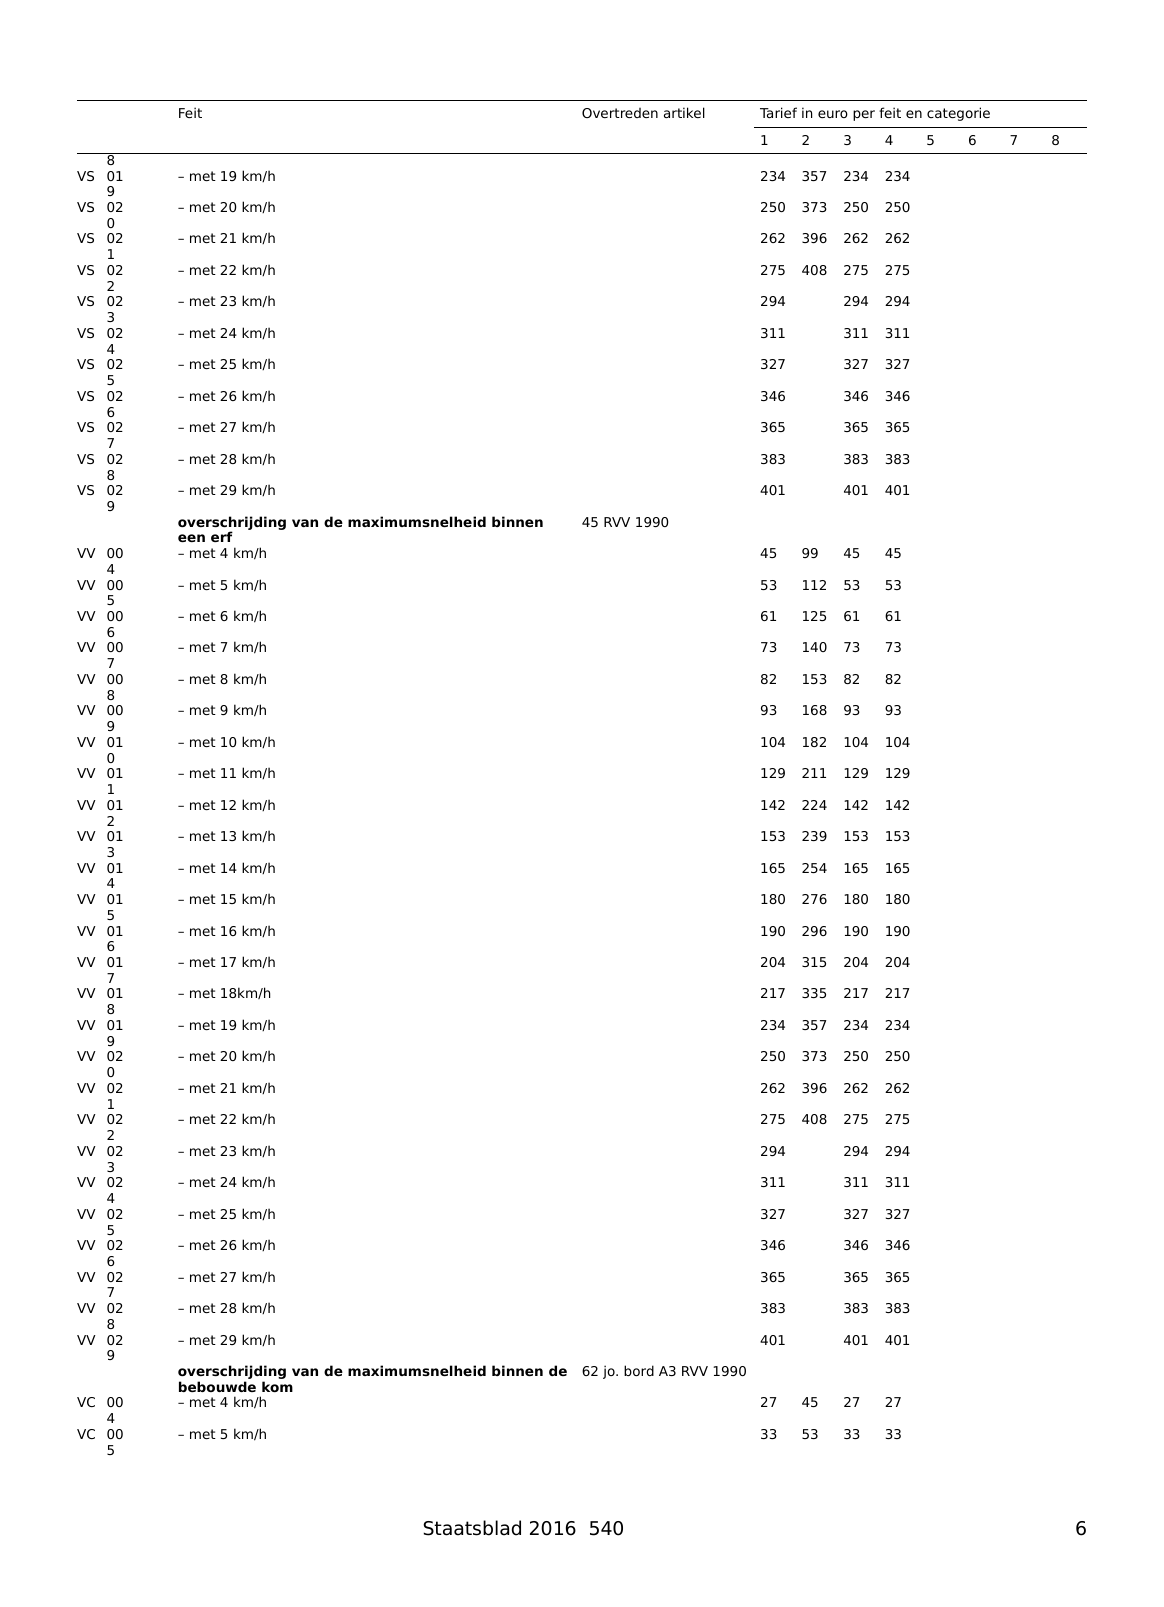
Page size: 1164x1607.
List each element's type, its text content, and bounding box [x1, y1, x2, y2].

table_cell [920, 1270, 962, 1301]
table_cell VV [77, 1238, 101, 1269]
table_cell 234 [837, 169, 879, 200]
table_cell [920, 1333, 962, 1364]
table_cell 401 [754, 1333, 796, 1364]
table_cell [136, 1081, 172, 1112]
table_cell 294 [879, 294, 920, 326]
table_cell 365 [879, 1270, 920, 1301]
table_cell 93 [837, 703, 879, 735]
table_cell VV [77, 892, 101, 923]
table_cell VV [77, 1301, 101, 1332]
table_cell [962, 955, 1003, 986]
table_cell [962, 1395, 1003, 1427]
table_cell 025 [101, 1207, 136, 1238]
table_cell [136, 389, 172, 420]
table_cell 294 [837, 294, 879, 326]
table_cell [962, 672, 1003, 703]
table_cell [920, 861, 962, 892]
table_cell [1004, 955, 1045, 986]
table_cell [576, 200, 754, 231]
table_cell 142 [837, 798, 879, 829]
table_cell 45 [837, 546, 879, 577]
table_cell 408 [796, 263, 837, 294]
table_cell [576, 892, 754, 923]
table_cell [136, 861, 172, 892]
table_cell – met 27 km/h [172, 1270, 576, 1301]
table_cell [1004, 1427, 1045, 1458]
table_cell 53 [879, 578, 920, 609]
table_cell 262 [754, 231, 796, 263]
table_cell [1004, 1333, 1045, 1364]
table_cell [1045, 955, 1087, 986]
table_cell [837, 154, 879, 168]
table_cell 006 [101, 609, 136, 640]
table_cell [796, 483, 837, 514]
table_cell [796, 515, 837, 546]
table_cell [962, 263, 1003, 294]
table_cell [136, 1364, 172, 1395]
table_cell 73 [837, 640, 879, 672]
table_cell [962, 231, 1003, 263]
table_cell [796, 1364, 837, 1395]
table_cell 6 [962, 128, 1003, 153]
table_cell [920, 798, 962, 829]
table_cell 99 [796, 546, 837, 577]
table_cell [1045, 1081, 1087, 1112]
table_cell 383 [879, 452, 920, 483]
table_cell [576, 154, 754, 168]
table_cell [1045, 1270, 1087, 1301]
table_cell [136, 420, 172, 452]
table_cell [1004, 1081, 1045, 1112]
table_cell 33 [837, 1427, 879, 1458]
table_cell [796, 294, 837, 326]
table_cell 53 [837, 578, 879, 609]
table_cell 296 [796, 924, 837, 955]
table_cell [1004, 1144, 1045, 1175]
table_cell [1045, 1301, 1087, 1332]
table_cell [920, 1395, 962, 1427]
table_cell [1004, 169, 1045, 200]
table_cell 45 [796, 1395, 837, 1427]
table_cell [796, 1175, 837, 1207]
table_cell [576, 420, 754, 452]
table_cell 73 [879, 640, 920, 672]
table_cell [1045, 735, 1087, 766]
table_cell [576, 1207, 754, 1238]
table_cell [1045, 672, 1087, 703]
table_cell [136, 1395, 172, 1427]
table_cell 276 [796, 892, 837, 923]
table_cell [136, 703, 172, 735]
table_cell [920, 986, 962, 1018]
table_cell [796, 1144, 837, 1175]
table_cell [576, 924, 754, 955]
table_cell [754, 515, 796, 546]
table_cell – met 22 km/h [172, 1112, 576, 1144]
table_cell [136, 1144, 172, 1175]
table_cell [962, 483, 1003, 514]
table_cell [1045, 766, 1087, 798]
table_cell [136, 1301, 172, 1332]
table_cell – met 27 km/h [172, 420, 576, 452]
table_cell [576, 986, 754, 1018]
table_cell [1004, 892, 1045, 923]
table_cell [1004, 1175, 1045, 1207]
table_cell [837, 1364, 879, 1395]
table_cell 275 [754, 1112, 796, 1144]
table_cell [1045, 703, 1087, 735]
table_cell VS [77, 389, 101, 420]
table_cell [136, 640, 172, 672]
table_cell VV [77, 609, 101, 640]
table_cell [1004, 483, 1045, 514]
table_cell [136, 892, 172, 923]
table_cell [1004, 672, 1045, 703]
table_cell [1004, 515, 1045, 546]
table_cell [1004, 1049, 1045, 1081]
table_cell – met 23 km/h [172, 294, 576, 326]
table_cell [136, 766, 172, 798]
table_cell VV [77, 955, 101, 986]
table_cell [962, 389, 1003, 420]
table_cell [576, 294, 754, 326]
table_cell 61 [837, 609, 879, 640]
table_cell 82 [879, 672, 920, 703]
table_cell [101, 127, 136, 153]
table_cell 327 [754, 1207, 796, 1238]
table_cell 005 [101, 1427, 136, 1458]
table_cell [920, 294, 962, 326]
table_cell [962, 829, 1003, 861]
table_cell 029 [101, 1333, 136, 1364]
table_cell [962, 1270, 1003, 1301]
table_cell 294 [837, 1144, 879, 1175]
table_cell [920, 326, 962, 357]
table_cell [962, 735, 1003, 766]
table_cell [136, 1333, 172, 1364]
table_cell [1045, 169, 1087, 200]
table_cell [962, 609, 1003, 640]
table_cell 401 [837, 1333, 879, 1364]
table_cell – met 15 km/h [172, 892, 576, 923]
table_cell [1004, 546, 1045, 577]
table_cell 33 [754, 1427, 796, 1458]
table_cell [1045, 420, 1087, 452]
table_cell 8 [101, 154, 136, 168]
table_cell 262 [837, 231, 879, 263]
table_cell [576, 829, 754, 861]
table_cell 373 [796, 200, 837, 231]
table_cell – met 28 km/h [172, 1301, 576, 1332]
table_cell 27 [837, 1395, 879, 1427]
table_cell [1004, 1395, 1045, 1427]
table_cell 168 [796, 703, 837, 735]
table_cell [136, 829, 172, 861]
table_cell VS [77, 294, 101, 326]
table_cell [1045, 294, 1087, 326]
table_cell 365 [837, 1270, 879, 1301]
table_cell 45 RVV 1990 [576, 515, 754, 546]
table_cell [920, 1238, 962, 1269]
table_cell 020 [101, 200, 136, 231]
table_cell VV [77, 1144, 101, 1175]
table_header Tarief in euro per feit en categorie [754, 101, 1087, 127]
table_cell [576, 955, 754, 986]
table_cell 027 [101, 1270, 136, 1301]
table_cell [920, 1112, 962, 1144]
table_cell 294 [754, 294, 796, 326]
table_cell VS [77, 420, 101, 452]
table_cell [576, 1238, 754, 1269]
table_cell 327 [879, 1207, 920, 1238]
table_cell [136, 127, 172, 153]
table_cell VS [77, 452, 101, 483]
table_cell [962, 1018, 1003, 1049]
table_cell [920, 420, 962, 452]
table_cell [1045, 1144, 1087, 1175]
table_cell [576, 1112, 754, 1144]
table_cell 53 [754, 578, 796, 609]
table_cell [576, 357, 754, 389]
table_cell [920, 515, 962, 546]
table_cell [1004, 420, 1045, 452]
table_cell 234 [754, 1018, 796, 1049]
table_cell 025 [101, 357, 136, 389]
table_cell VV [77, 1081, 101, 1112]
table_cell VV [77, 1049, 101, 1081]
table_cell 327 [837, 357, 879, 389]
table_cell 53 [796, 1427, 837, 1458]
table_cell [920, 578, 962, 609]
table_cell 311 [754, 326, 796, 357]
table_cell [576, 1333, 754, 1364]
table_cell [1004, 609, 1045, 640]
table_cell [962, 154, 1003, 168]
table_cell [920, 546, 962, 577]
table_cell 383 [837, 452, 879, 483]
table_cell – met 6 km/h [172, 609, 576, 640]
table_cell [1004, 357, 1045, 389]
table_cell 017 [101, 955, 136, 986]
table_cell [1004, 452, 1045, 483]
table_cell 004 [101, 1395, 136, 1427]
table_cell [1045, 546, 1087, 577]
table_cell [1004, 735, 1045, 766]
table_cell [962, 452, 1003, 483]
table_cell [1045, 154, 1087, 168]
table_cell 190 [879, 924, 920, 955]
table_cell [796, 1333, 837, 1364]
table_cell 82 [837, 672, 879, 703]
table_cell [962, 766, 1003, 798]
table_cell [962, 798, 1003, 829]
table_cell 011 [101, 766, 136, 798]
table_cell 1 [754, 128, 796, 153]
table_cell 234 [837, 1018, 879, 1049]
table_cell 190 [837, 924, 879, 955]
table_cell 005 [101, 578, 136, 609]
table_cell 294 [879, 1144, 920, 1175]
table_cell 204 [879, 955, 920, 986]
table_cell [837, 515, 879, 546]
table_cell [962, 169, 1003, 200]
table_cell [136, 326, 172, 357]
table_cell VS [77, 263, 101, 294]
table_cell – met 22 km/h [172, 263, 576, 294]
table_cell [920, 452, 962, 483]
table_cell VV [77, 1270, 101, 1301]
table_cell – met 5 km/h [172, 578, 576, 609]
table_cell – met 13 km/h [172, 829, 576, 861]
table_cell 275 [879, 263, 920, 294]
table_cell 82 [754, 672, 796, 703]
table_cell 408 [796, 1112, 837, 1144]
table_cell [920, 703, 962, 735]
table_cell 142 [879, 798, 920, 829]
table_cell VV [77, 1333, 101, 1364]
table_cell 250 [754, 200, 796, 231]
table_cell 61 [754, 609, 796, 640]
table_cell VV [77, 1018, 101, 1049]
table_cell 014 [101, 861, 136, 892]
table_cell [962, 1049, 1003, 1081]
table_cell 3 [837, 128, 879, 153]
table_header Feit [172, 101, 576, 127]
table_cell [796, 452, 837, 483]
table_cell 335 [796, 986, 837, 1018]
table_cell 250 [879, 1049, 920, 1081]
table_cell – met 20 km/h [172, 200, 576, 231]
table_cell 383 [754, 452, 796, 483]
table_cell 8 [1045, 128, 1087, 153]
table_cell – met 23 km/h [172, 1144, 576, 1175]
table_cell [920, 609, 962, 640]
table_cell [1045, 578, 1087, 609]
table_cell – met 24 km/h [172, 326, 576, 357]
table_cell 190 [754, 924, 796, 955]
table_cell [136, 578, 172, 609]
table_cell [920, 389, 962, 420]
table_cell 112 [796, 578, 837, 609]
table_cell [576, 326, 754, 357]
table_cell [77, 515, 101, 546]
table_cell [136, 169, 172, 200]
table_cell 028 [101, 1301, 136, 1332]
table_cell 007 [101, 640, 136, 672]
table_cell [920, 1301, 962, 1332]
table_cell [136, 798, 172, 829]
table_cell [796, 1238, 837, 1269]
table_cell [920, 1018, 962, 1049]
table_cell VV [77, 861, 101, 892]
table_cell – met 17 km/h [172, 955, 576, 986]
table_cell [920, 357, 962, 389]
table_cell [920, 1081, 962, 1112]
table_cell [576, 1301, 754, 1332]
table_cell 182 [796, 735, 837, 766]
table_cell 396 [796, 231, 837, 263]
table_cell [1045, 452, 1087, 483]
table_cell [136, 1427, 172, 1458]
table_cell [796, 389, 837, 420]
table_cell VS [77, 326, 101, 357]
table_cell 33 [879, 1427, 920, 1458]
table_cell [1004, 1270, 1045, 1301]
table_cell [796, 357, 837, 389]
table_cell [1045, 640, 1087, 672]
table_cell [920, 892, 962, 923]
table_cell 004 [101, 546, 136, 577]
table_cell [1045, 924, 1087, 955]
table_cell 026 [101, 1238, 136, 1269]
table_cell [576, 169, 754, 200]
table_cell VS [77, 200, 101, 231]
table_cell [576, 1018, 754, 1049]
table_cell [962, 924, 1003, 955]
table_cell 180 [754, 892, 796, 923]
table_cell 140 [796, 640, 837, 672]
table_cell 165 [837, 861, 879, 892]
table_cell [136, 955, 172, 986]
table_cell [962, 1081, 1003, 1112]
table_cell [576, 766, 754, 798]
table_cell – met 19 km/h [172, 1018, 576, 1049]
table_cell [576, 127, 754, 153]
table_cell 022 [101, 263, 136, 294]
table_cell [962, 357, 1003, 389]
table_header [101, 101, 136, 127]
table_cell [1004, 263, 1045, 294]
table_cell [1045, 1049, 1087, 1081]
table_cell 61 [879, 609, 920, 640]
table_cell 262 [879, 1081, 920, 1112]
table_cell VS [77, 357, 101, 389]
table_cell 023 [101, 294, 136, 326]
table_cell 104 [879, 735, 920, 766]
table_cell – met 5 km/h [172, 1427, 576, 1458]
table_cell [136, 672, 172, 703]
table_cell [136, 1207, 172, 1238]
table_cell [962, 1175, 1003, 1207]
table_cell [576, 578, 754, 609]
table_cell 327 [754, 357, 796, 389]
table_cell 311 [879, 1175, 920, 1207]
table_cell VV [77, 924, 101, 955]
table_cell 153 [837, 829, 879, 861]
table_cell 234 [879, 169, 920, 200]
table_cell [136, 357, 172, 389]
table_cell [136, 546, 172, 577]
table_cell [172, 154, 576, 168]
table_cell [1004, 640, 1045, 672]
table_cell [576, 703, 754, 735]
table_cell [796, 1207, 837, 1238]
table_cell 93 [754, 703, 796, 735]
table_cell [796, 326, 837, 357]
table_cell 27 [754, 1395, 796, 1427]
table_cell [136, 200, 172, 231]
table_cell [1045, 231, 1087, 263]
table_cell [796, 1301, 837, 1332]
table_cell 180 [879, 892, 920, 923]
table_cell [136, 1175, 172, 1207]
table_cell [962, 326, 1003, 357]
table_cell 250 [754, 1049, 796, 1081]
table_cell – met 18km/h [172, 986, 576, 1018]
table_cell 019 [101, 169, 136, 200]
table_cell VS [77, 169, 101, 200]
table_cell [1004, 1238, 1045, 1269]
table_cell [1045, 200, 1087, 231]
table_cell 016 [101, 924, 136, 955]
table_cell [576, 1175, 754, 1207]
table_cell [962, 1207, 1003, 1238]
table_cell [920, 1427, 962, 1458]
table_cell [1004, 294, 1045, 326]
table_cell 275 [837, 263, 879, 294]
table_cell [754, 154, 796, 168]
table_cell 104 [837, 735, 879, 766]
table_cell [576, 640, 754, 672]
table_cell [1045, 483, 1087, 514]
table_cell 311 [837, 326, 879, 357]
table_cell VS [77, 231, 101, 263]
table_cell [1004, 861, 1045, 892]
table_cell 2 [796, 128, 837, 153]
table_cell [962, 200, 1003, 231]
table_cell [576, 546, 754, 577]
table_cell [576, 1395, 754, 1427]
table_cell 275 [754, 263, 796, 294]
table_cell 346 [754, 1238, 796, 1269]
table_cell [920, 1049, 962, 1081]
table_cell [136, 1270, 172, 1301]
table_cell [1045, 389, 1087, 420]
table_cell 373 [796, 1049, 837, 1081]
table_cell 327 [879, 357, 920, 389]
table_cell [77, 1364, 101, 1395]
table_cell 008 [101, 672, 136, 703]
table_cell [136, 924, 172, 955]
table_cell 262 [837, 1081, 879, 1112]
table_cell 020 [101, 1049, 136, 1081]
table_cell [962, 1238, 1003, 1269]
table_cell – met 16 km/h [172, 924, 576, 955]
table_cell [576, 798, 754, 829]
table_cell [920, 829, 962, 861]
table_cell [962, 1364, 1003, 1395]
table_cell [962, 515, 1003, 546]
table_cell 262 [879, 231, 920, 263]
table_cell 365 [754, 420, 796, 452]
table_cell 294 [754, 1144, 796, 1175]
table_cell [136, 735, 172, 766]
table_cell [136, 231, 172, 263]
table_cell VV [77, 672, 101, 703]
table_cell [576, 609, 754, 640]
table_cell 401 [837, 483, 879, 514]
table_cell [920, 200, 962, 231]
table_cell VV [77, 1112, 101, 1144]
table_cell [576, 231, 754, 263]
table_cell 346 [879, 1238, 920, 1269]
table_cell [1045, 1427, 1087, 1458]
table_cell [1045, 829, 1087, 861]
table_cell [920, 231, 962, 263]
table_cell [136, 154, 172, 168]
table_cell [962, 420, 1003, 452]
table_cell – met 8 km/h [172, 672, 576, 703]
table_cell 129 [837, 766, 879, 798]
table_cell [962, 703, 1003, 735]
table_cell [1045, 1238, 1087, 1269]
table_cell VV [77, 1207, 101, 1238]
table_cell [920, 766, 962, 798]
table_cell 234 [879, 1018, 920, 1049]
table_cell 165 [879, 861, 920, 892]
table_cell [136, 263, 172, 294]
table_cell 401 [754, 483, 796, 514]
table_cell 021 [101, 1081, 136, 1112]
table_cell – met 25 km/h [172, 1207, 576, 1238]
table_cell 250 [879, 200, 920, 231]
table_cell [1004, 1112, 1045, 1144]
table_cell [1045, 798, 1087, 829]
table_cell 311 [879, 326, 920, 357]
table_cell [1004, 766, 1045, 798]
table_cell 365 [879, 420, 920, 452]
table_cell 009 [101, 703, 136, 735]
table_cell [576, 861, 754, 892]
table_cell [1004, 1018, 1045, 1049]
table_cell [1045, 1364, 1087, 1395]
table_cell 165 [754, 861, 796, 892]
table_cell [962, 861, 1003, 892]
table_cell [962, 546, 1003, 577]
table_cell [576, 1144, 754, 1175]
table_cell VC [77, 1427, 101, 1458]
table_cell – met 12 km/h [172, 798, 576, 829]
table_cell [1004, 578, 1045, 609]
table_cell VV [77, 546, 101, 577]
table_cell [1045, 1333, 1087, 1364]
table_cell 275 [837, 1112, 879, 1144]
table_cell 383 [879, 1301, 920, 1332]
table_cell – met 4 km/h [172, 1395, 576, 1427]
table_cell VC [77, 1395, 101, 1427]
table_cell [962, 986, 1003, 1018]
table_cell – met 10 km/h [172, 735, 576, 766]
table_cell [1045, 1395, 1087, 1427]
table_cell [920, 640, 962, 672]
table_cell [1004, 1301, 1045, 1332]
table_cell [796, 154, 837, 168]
table_cell [576, 389, 754, 420]
table_cell 383 [754, 1301, 796, 1332]
table_cell [1004, 154, 1045, 168]
table_cell [962, 1144, 1003, 1175]
table_cell [1045, 861, 1087, 892]
table_cell 27 [879, 1395, 920, 1427]
table_cell – met 14 km/h [172, 861, 576, 892]
table_cell [1004, 798, 1045, 829]
table_header Overtreden artikel [576, 101, 754, 127]
table_cell [1004, 231, 1045, 263]
table_cell [1045, 263, 1087, 294]
table_cell [962, 1333, 1003, 1364]
table_cell [796, 1270, 837, 1301]
table_cell 021 [101, 231, 136, 263]
table_cell [1045, 986, 1087, 1018]
table_cell [962, 1301, 1003, 1332]
table_cell 401 [879, 1333, 920, 1364]
table_cell – met 28 km/h [172, 452, 576, 483]
table_cell 104 [754, 735, 796, 766]
table_cell [1045, 326, 1087, 357]
table_cell [920, 1207, 962, 1238]
table_cell 024 [101, 326, 136, 357]
table_cell [77, 154, 101, 168]
table_cell [920, 672, 962, 703]
table_cell [920, 924, 962, 955]
table_cell – met 4 km/h [172, 546, 576, 577]
table_cell – met 24 km/h [172, 1175, 576, 1207]
table_cell [1004, 986, 1045, 1018]
table_cell 275 [879, 1112, 920, 1144]
table_cell 239 [796, 829, 837, 861]
table_cell [1004, 326, 1045, 357]
table_cell 346 [879, 389, 920, 420]
table_cell – met 20 km/h [172, 1049, 576, 1081]
table_cell 357 [796, 1018, 837, 1049]
table_cell [172, 127, 576, 153]
table_cell [920, 1364, 962, 1395]
table_cell [920, 263, 962, 294]
table_cell 153 [879, 829, 920, 861]
table_cell [576, 263, 754, 294]
table_cell 365 [754, 1270, 796, 1301]
table_cell 5 [920, 128, 962, 153]
table_cell VV [77, 1175, 101, 1207]
table_cell [136, 515, 172, 546]
table_cell VV [77, 798, 101, 829]
table_cell VV [77, 640, 101, 672]
table_cell 012 [101, 798, 136, 829]
table_cell 024 [101, 1175, 136, 1207]
table_cell [1045, 892, 1087, 923]
table_cell 250 [837, 1049, 879, 1081]
table_cell [576, 452, 754, 483]
table_cell [962, 578, 1003, 609]
table_cell 7 [1004, 128, 1045, 153]
table_cell [879, 154, 920, 168]
table_cell [136, 1238, 172, 1269]
table_cell overschrijding van de maximumsnelheid binnen de bebouwde kom [172, 1364, 576, 1395]
table_cell [920, 169, 962, 200]
table_cell [796, 420, 837, 452]
table_cell [1004, 1364, 1045, 1395]
table_cell 45 [879, 546, 920, 577]
table_cell – met 29 km/h [172, 483, 576, 514]
table_cell [1004, 829, 1045, 861]
table_cell 311 [754, 1175, 796, 1207]
table_cell 028 [101, 452, 136, 483]
table_cell 234 [754, 169, 796, 200]
table_cell [136, 1112, 172, 1144]
table_cell [1045, 1018, 1087, 1049]
table_cell [136, 294, 172, 326]
table_header [136, 101, 172, 127]
table_cell 365 [837, 420, 879, 452]
table_cell – met 21 km/h [172, 231, 576, 263]
table_cell [576, 672, 754, 703]
table_cell 027 [101, 420, 136, 452]
table_cell [962, 294, 1003, 326]
table_cell [754, 1364, 796, 1395]
table_cell 153 [754, 829, 796, 861]
table_cell 357 [796, 169, 837, 200]
table_cell 010 [101, 735, 136, 766]
table_cell – met 25 km/h [172, 357, 576, 389]
table_cell [576, 1081, 754, 1112]
table_cell 217 [879, 986, 920, 1018]
table_cell 346 [837, 1238, 879, 1269]
table_cell [576, 735, 754, 766]
table_cell 250 [837, 200, 879, 231]
table_cell [1045, 1112, 1087, 1144]
table_cell – met 26 km/h [172, 389, 576, 420]
table_cell VS [77, 483, 101, 514]
table_cell 45 [754, 546, 796, 577]
table_cell – met 26 km/h [172, 1238, 576, 1269]
table_cell [879, 1364, 920, 1395]
table_cell 93 [879, 703, 920, 735]
table_cell 346 [754, 389, 796, 420]
table_cell [1045, 515, 1087, 546]
table_cell 62 jo. bord A3 RVV 1990 [576, 1364, 754, 1395]
table_cell 73 [754, 640, 796, 672]
table_cell [879, 515, 920, 546]
table_cell – met 29 km/h [172, 1333, 576, 1364]
table_cell [920, 735, 962, 766]
table_cell 311 [837, 1175, 879, 1207]
table_cell VV [77, 766, 101, 798]
table_cell [1004, 703, 1045, 735]
table_cell 153 [796, 672, 837, 703]
table_cell 254 [796, 861, 837, 892]
table_cell 224 [796, 798, 837, 829]
table_cell 129 [879, 766, 920, 798]
table_cell [136, 986, 172, 1018]
table_cell VV [77, 735, 101, 766]
table_cell [136, 452, 172, 483]
table_cell [962, 1112, 1003, 1144]
table_cell 029 [101, 483, 136, 514]
table_cell [136, 1018, 172, 1049]
table_cell 262 [754, 1081, 796, 1112]
table_cell 217 [837, 986, 879, 1018]
table_cell [920, 154, 962, 168]
table_cell 026 [101, 389, 136, 420]
table_cell 4 [879, 128, 920, 153]
table_cell 013 [101, 829, 136, 861]
table_cell 383 [837, 1301, 879, 1332]
table_cell – met 21 km/h [172, 1081, 576, 1112]
table_cell [136, 609, 172, 640]
table_cell [920, 955, 962, 986]
table_cell 023 [101, 1144, 136, 1175]
table_cell VV [77, 703, 101, 735]
table_cell [576, 1427, 754, 1458]
table_cell – met 11 km/h [172, 766, 576, 798]
table_cell 204 [837, 955, 879, 986]
table_cell [576, 1049, 754, 1081]
table_cell 022 [101, 1112, 136, 1144]
table_cell 396 [796, 1081, 837, 1112]
table_cell [962, 892, 1003, 923]
table_cell 346 [837, 389, 879, 420]
table_cell 180 [837, 892, 879, 923]
table_cell [920, 483, 962, 514]
table_cell 217 [754, 986, 796, 1018]
table_cell 401 [879, 483, 920, 514]
table_cell [920, 1144, 962, 1175]
table_cell [77, 127, 101, 153]
table_cell VV [77, 829, 101, 861]
table_cell 019 [101, 1018, 136, 1049]
table_cell [1004, 924, 1045, 955]
table_cell – met 7 km/h [172, 640, 576, 672]
table_cell [136, 483, 172, 514]
table_cell 129 [754, 766, 796, 798]
table_header [77, 101, 101, 127]
table_cell [576, 483, 754, 514]
table_cell [1004, 1207, 1045, 1238]
table_cell [1045, 357, 1087, 389]
table_cell [576, 1270, 754, 1301]
table_cell [101, 1364, 136, 1395]
table_cell overschrijding van de maximumsnelheid binnen een erf [172, 515, 576, 546]
table_cell 125 [796, 609, 837, 640]
table_cell 015 [101, 892, 136, 923]
table_cell VV [77, 578, 101, 609]
table_cell 204 [754, 955, 796, 986]
table_cell VV [77, 986, 101, 1018]
table_cell [136, 1049, 172, 1081]
table_cell 142 [754, 798, 796, 829]
table_cell [1004, 389, 1045, 420]
table_cell [1004, 200, 1045, 231]
table_cell [1045, 1175, 1087, 1207]
table_cell [962, 640, 1003, 672]
table_cell [101, 515, 136, 546]
table_cell [1045, 1207, 1087, 1238]
table_cell – met 19 km/h [172, 169, 576, 200]
table_cell 211 [796, 766, 837, 798]
table_cell [962, 1427, 1003, 1458]
table_cell 018 [101, 986, 136, 1018]
table_cell [920, 1175, 962, 1207]
table_cell 327 [837, 1207, 879, 1238]
table_cell – met 9 km/h [172, 703, 576, 735]
table_cell 315 [796, 955, 837, 986]
table_cell [1045, 609, 1087, 640]
